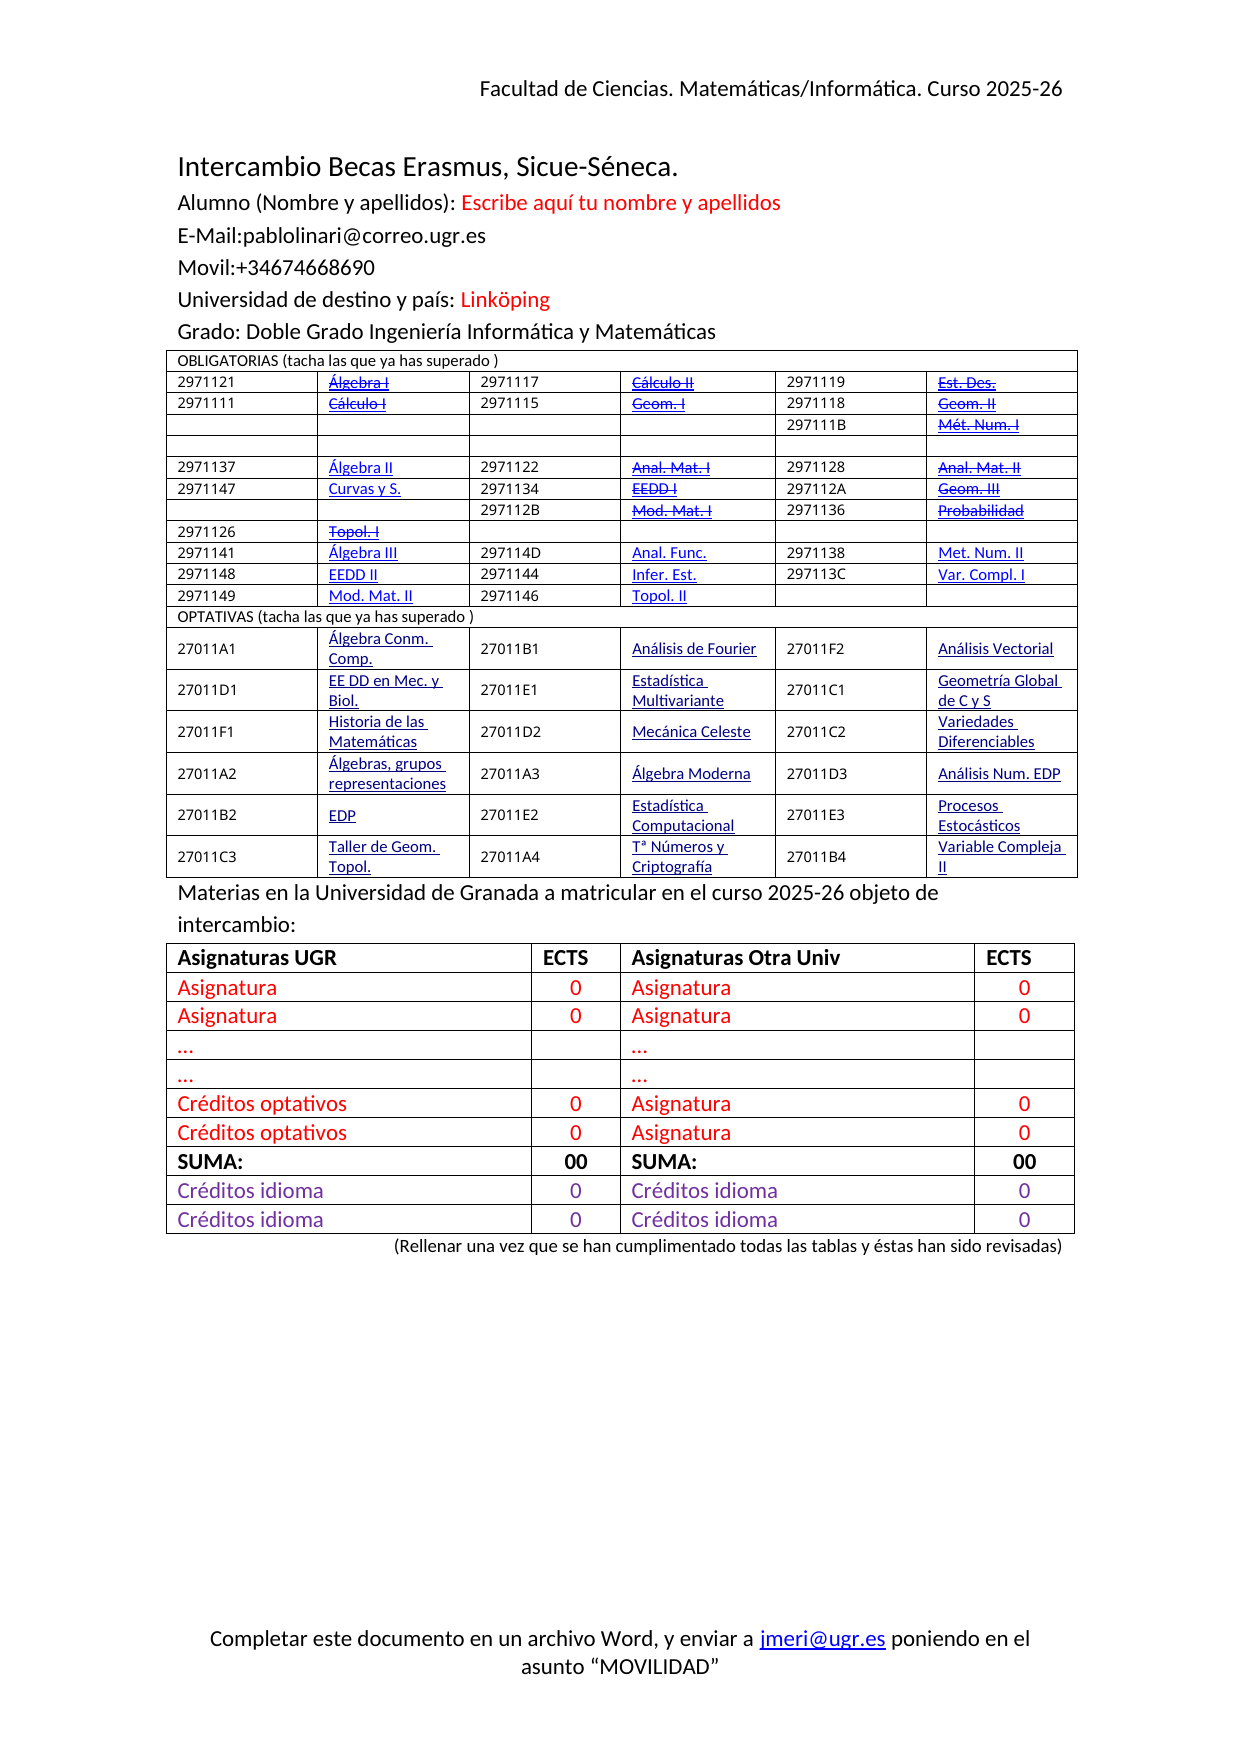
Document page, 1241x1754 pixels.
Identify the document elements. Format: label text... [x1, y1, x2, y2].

table_cell 00 [532, 1147, 620, 1175]
table_cell 27011F1 [167, 711, 317, 752]
table_cell Asignatura [167, 973, 531, 1001]
table_cell [532, 1031, 620, 1059]
table_cell 0 [532, 1176, 620, 1204]
table_header ECTS [532, 944, 620, 972]
table_cell 2971117 [470, 372, 620, 392]
table_cell 2971119 [776, 372, 926, 392]
table_cell 0 [975, 1002, 1074, 1030]
table_cell Curvas y S. [318, 479, 469, 499]
table_cell Met. Num. II [927, 543, 1077, 563]
table_cell Anal. Mat. II [927, 457, 1077, 478]
table_cell 27011D1 [167, 670, 317, 710]
table_cell Créditos optativos [167, 1089, 531, 1117]
table_cell 2971126 [167, 521, 317, 542]
table_cell Est. Des. [927, 372, 1077, 392]
table_cell Taller de Geom. Topol. [318, 836, 469, 877]
table_cell 297114D [470, 543, 620, 563]
table_cell 0 [532, 1089, 620, 1117]
text Materias en la Universidad de Granada a matricular en el curso 2025-26 objeto de intercambio: [177, 878, 1063, 938]
table_cell 0 [975, 1118, 1074, 1146]
table_cell 2971137 [167, 457, 317, 478]
table_cell 00 [975, 1147, 1074, 1175]
table_cell 27011D3 [776, 753, 926, 794]
table_cell 0 [975, 1089, 1074, 1117]
table_cell Topol. II [621, 585, 775, 606]
table_cell Álgebra II [318, 457, 469, 478]
table_cell 27011C1 [776, 670, 926, 710]
table_cell Créditos optativos [167, 1118, 531, 1146]
table_cell Créditos idioma [621, 1176, 974, 1204]
table_cell Análisis Num. EDP [927, 753, 1077, 794]
table_cell Geom. II [927, 393, 1077, 413]
table_cell Mod. Mat. II [318, 585, 469, 606]
table_cell Álgebra III [318, 543, 469, 563]
table_cell Estadística Multivariante [621, 670, 775, 710]
table_cell 27011B1 [470, 628, 620, 669]
table_cell [927, 585, 1077, 606]
table_cell [621, 415, 775, 435]
table_cell Álgebra Moderna [621, 753, 775, 794]
table_cell 2971148 [167, 564, 317, 584]
table_cell 27011E3 [776, 795, 926, 835]
table_cell Infer. Est. [621, 564, 775, 584]
table_cell 2971146 [470, 585, 620, 606]
table_cell Geometría Global de C y S [927, 670, 1077, 710]
table_cell Créditos idioma [167, 1176, 531, 1204]
table_cell [776, 585, 926, 606]
table_cell [927, 521, 1077, 542]
table_cell 0 [975, 1176, 1074, 1204]
table_cell Cálculo I [318, 393, 469, 413]
table_cell [927, 436, 1077, 456]
table_cell 2971141 [167, 543, 317, 563]
table_cell Geom. III [927, 479, 1077, 499]
text Universidad de destino y país: Linköping [177, 285, 1063, 313]
text Alumno (Nombre y apellidos): Escribe aquí tu nombre y apellidos [177, 188, 1063, 217]
table_cell 2971121 [167, 372, 317, 392]
table_cell 2971144 [470, 564, 620, 584]
table_cell Anal. Func. [621, 543, 775, 563]
table_cell … [167, 1031, 531, 1059]
table_cell [975, 1031, 1074, 1059]
table_header Asignaturas Otra Univ [621, 944, 974, 972]
table_cell 0 [532, 1205, 620, 1233]
table_header Asignaturas UGR [167, 944, 531, 972]
table_cell [318, 500, 469, 520]
table_cell [621, 436, 775, 456]
table_cell Procesos Estocásticos [927, 795, 1077, 835]
table_cell Análisis Vectorial [927, 628, 1077, 669]
table_cell Historia de las Matemáticas [318, 711, 469, 752]
table_cell Probabilidad [927, 500, 1077, 520]
table_cell Asignatura [167, 1002, 531, 1030]
table_cell [776, 436, 926, 456]
table_cell … [621, 1060, 974, 1088]
table_cell 27011E1 [470, 670, 620, 710]
table_cell [167, 436, 317, 456]
table_cell 2971111 [167, 393, 317, 413]
table_cell 27011E2 [470, 795, 620, 835]
table_cell Asignatura [621, 1118, 974, 1146]
table_cell 297113C [776, 564, 926, 584]
table_cell Créditos idioma [621, 1205, 974, 1233]
table_cell Variable Compleja II [927, 836, 1077, 877]
table_cell 2971149 [167, 585, 317, 606]
table_cell [975, 1060, 1074, 1088]
table_cell 27011B4 [776, 836, 926, 877]
table_cell 0 [975, 973, 1074, 1001]
table_cell OPTATIVAS (tacha las que ya has superado ) [167, 607, 1077, 627]
table_cell [776, 521, 926, 542]
table_cell 2971138 [776, 543, 926, 563]
table_cell [167, 415, 317, 435]
table_cell SUMA: [621, 1147, 974, 1175]
table_cell SUMA: [167, 1147, 531, 1175]
table_cell Mod. Mat. I [621, 500, 775, 520]
table_header OBLIGATORIAS (tacha las que ya has superado ) [167, 351, 1077, 371]
table_cell 27011D2 [470, 711, 620, 752]
table_cell [470, 415, 620, 435]
table_cell [318, 436, 469, 456]
table_cell [621, 521, 775, 542]
table_cell Cálculo II [621, 372, 775, 392]
table_cell Tª Números y Criptografía [621, 836, 775, 877]
table_cell 0 [975, 1205, 1074, 1233]
table_cell 0 [532, 1118, 620, 1146]
table_cell Mecánica Celeste [621, 711, 775, 752]
table_cell Asignatura [621, 973, 974, 1001]
table_cell Estadística Computacional [621, 795, 775, 835]
table_cell Créditos idioma [167, 1205, 531, 1233]
table_cell 27011A1 [167, 628, 317, 669]
table_cell Variedades Diferenciables [927, 711, 1077, 752]
text E-Mail:pablolinari@correo.ugr.es [177, 221, 1063, 249]
table_cell Asignatura [621, 1002, 974, 1030]
table_cell 2971147 [167, 479, 317, 499]
table_cell [532, 1060, 620, 1088]
table_cell 2971122 [470, 457, 620, 478]
table_cell [318, 415, 469, 435]
table_cell 2971136 [776, 500, 926, 520]
table_cell 297111B [776, 415, 926, 435]
table_cell Álgebras, grupos representaciones [318, 753, 469, 794]
table_cell Anal. Mat. I [621, 457, 775, 478]
text Movil:+34674668690 [177, 253, 1063, 281]
table_cell 0 [532, 973, 620, 1001]
table_cell 2971128 [776, 457, 926, 478]
table_cell 297112A [776, 479, 926, 499]
table_cell EE DD en Mec. y Biol. [318, 670, 469, 710]
table_cell Asignatura [621, 1089, 974, 1117]
table_cell [167, 500, 317, 520]
table_cell [470, 436, 620, 456]
table_cell 27011A4 [470, 836, 620, 877]
table_cell 2971134 [470, 479, 620, 499]
table_cell EEDD II [318, 564, 469, 584]
table_cell EDP [318, 795, 469, 835]
table_cell 27011C3 [167, 836, 317, 877]
table_cell [470, 521, 620, 542]
table_cell 27011B2 [167, 795, 317, 835]
table_cell 27011A3 [470, 753, 620, 794]
text Grado: Doble Grado Ingeniería Informática y Matemáticas [177, 317, 1063, 345]
table_cell 27011F2 [776, 628, 926, 669]
table_cell 297112B [470, 500, 620, 520]
table_cell 27011C2 [776, 711, 926, 752]
table_header ECTS [975, 944, 1074, 972]
table_cell Geom. I [621, 393, 775, 413]
text (Rellenar una vez que se han cumplimentado todas las tablas y éstas han sido revisadas) [177, 1234, 1063, 1257]
table_cell 2971115 [470, 393, 620, 413]
table_cell Análisis de Fourier [621, 628, 775, 669]
table_cell 2971118 [776, 393, 926, 413]
table_cell Mét. Num. I [927, 415, 1077, 435]
table_cell Álgebra Conm. Comp. [318, 628, 469, 669]
text Intercambio Becas Erasmus, Sicue-Séneca. [177, 148, 1063, 183]
table_cell … [167, 1060, 531, 1088]
table_cell … [621, 1031, 974, 1059]
table_cell Álgebra I [318, 372, 469, 392]
table_cell 27011A2 [167, 753, 317, 794]
table_cell Topol. I [318, 521, 469, 542]
table_cell 0 [532, 1002, 620, 1030]
table_cell EEDD I [621, 479, 775, 499]
table_cell Var. Compl. I [927, 564, 1077, 584]
